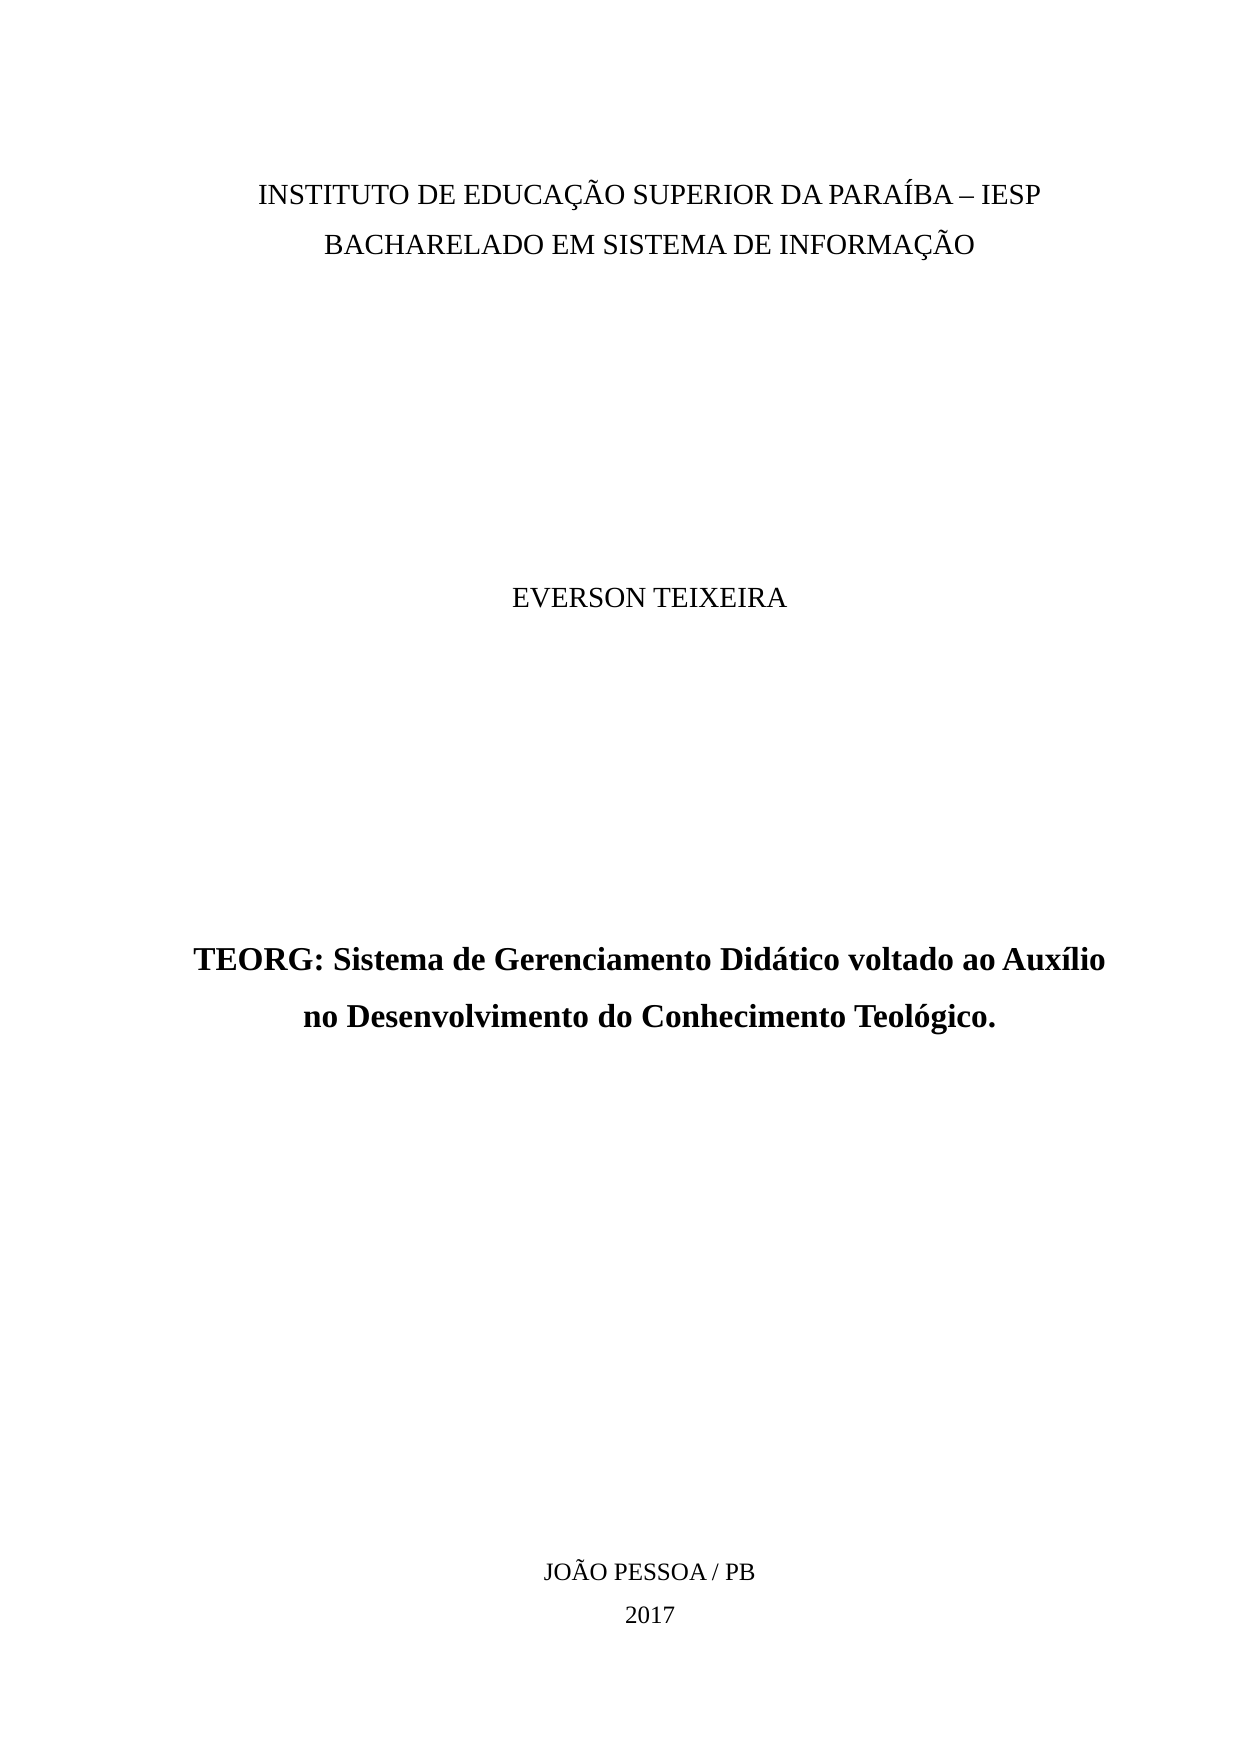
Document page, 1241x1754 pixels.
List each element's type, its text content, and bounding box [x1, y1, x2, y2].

text BACHARELADO EM SISTEMA DE INFORMAÇÃO [177, 227, 1122, 261]
text JOÃO PESSOA / PB [177, 1557, 1122, 1586]
text INSTITUTO DE EDUCAÇÃO SUPERIOR DA PARAÍBA – IESP [177, 177, 1122, 211]
text 2017 [177, 1600, 1122, 1629]
text TEORG: Sistema de Gerenciamento Didático voltado ao Auxílio no Desenvolvimento do Conhecimento Teológico. [177, 939, 1122, 1035]
text EVERSON TEIXEIRA [177, 580, 1122, 613]
